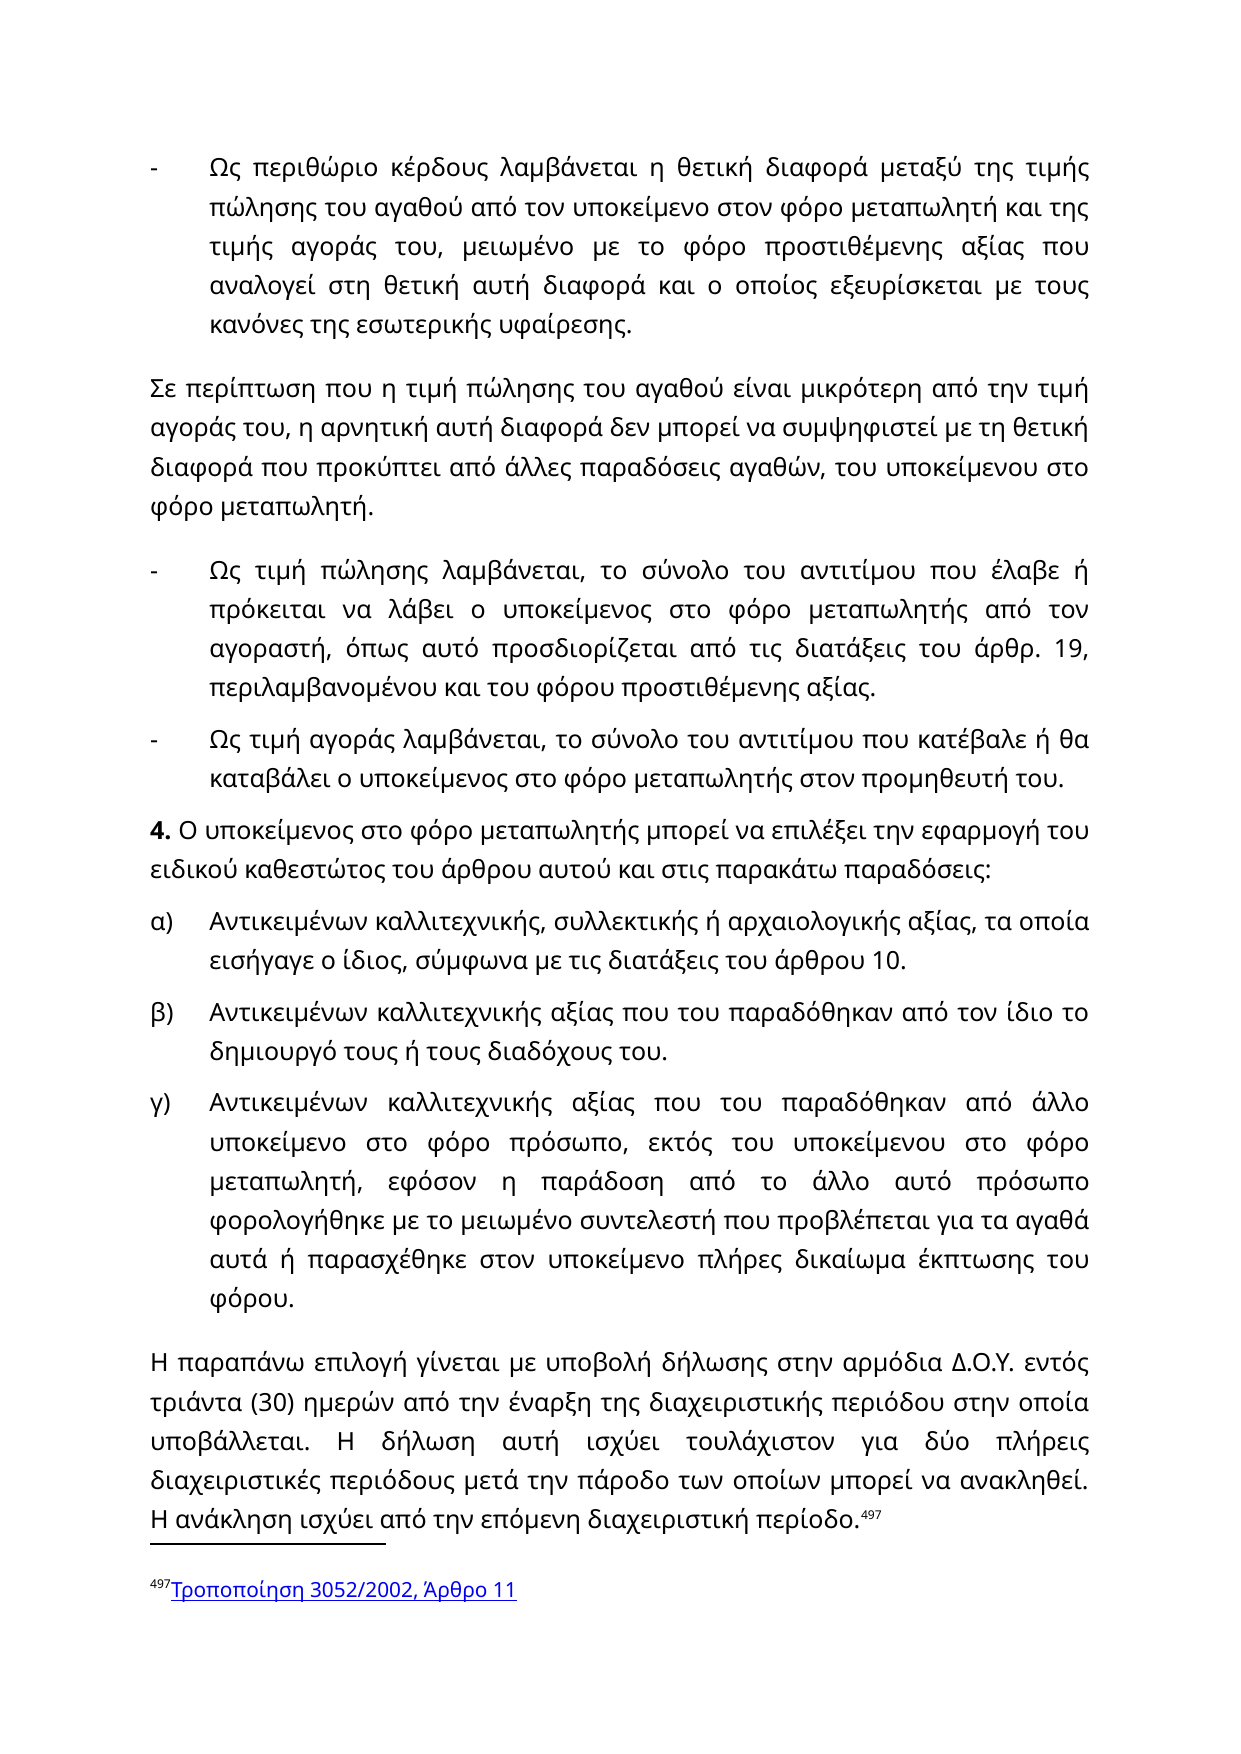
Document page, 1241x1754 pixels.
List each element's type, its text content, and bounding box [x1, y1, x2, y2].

text Σε περίπτωση που η τιμή πώλησης του αγαθού είναι μικρότερη από την τιμή αγοράς του, η αρνητική αυτή διαφορά δεν μπορεί να συμψηφιστεί με τη θετική διαφορά που προκύπτει από άλλες παραδόσεις αγαθών, του υποκείμενου στο φόρο μεταπωλητή. [150, 371, 1090, 522]
list - Ως τιμή αγοράς λαμβάνεται, το σύνολο του αντιτίμου που κατέβαλε ή θα καταβάλει ο υποκείμενος στο φόρο μεταπωλητής στον προμηθευτή του. [150, 722, 1090, 795]
list - Ως περιθώριο κέρδους λαμβάνεται η θετική διαφορά μεταξύ της τιμής πώλησης του αγαθού από τον υποκείμενο στον φόρο μεταπωλητή και της τιμής αγοράς του, μειωμένο με το φόρο προστιθέμενης αξίας που αναλογεί στη θετική αυτή διαφορά και ο οποίος εξευρίσκεται με τους κανόνες της εσωτερικής υφαίρεσης. [150, 150, 1090, 341]
text Η παραπάνω επιλογή γίνεται με υποβολή δήλωσης στην αρμόδια Δ.Ο.Υ. εντός τριάντα (30) ημερών από την έναρξη της διαχειριστικής περιόδου στην οποία υποβάλλεται. Η δήλωση αυτή ισχύει τουλάχιστον για δύο πλήρεις διαχειριστικές περιόδους μετά την πάροδο των οποίων μπορεί να ανακληθεί. Η ανάκληση ισχύει από την επόμενη διαχειριστική περίοδο. [150, 1345, 1090, 1536]
list β) Αντικειμένων καλλιτεχνικής αξίας που του παραδόθηκαν από τον ίδιο το δημιουργό τους ή τους διαδόχους του. [150, 994, 1090, 1067]
text 4. Ο υποκείμενος στο φόρο μεταπωλητής μπορεί να επιλέξει την εφαρμογή του ειδικού καθεστώτος του άρθρου αυτού και στις παρακάτω παραδόσεις: [150, 812, 1090, 886]
text Τροποποίηση 3052/2002, Άρθρο 11 [150, 1576, 1090, 1604]
list γ) Αντικειμένων καλλιτεχνικής αξίας που του παραδόθηκαν από άλλο υποκείμενο στο φόρο πρόσωπο, εκτός του υποκείμενου στο φόρο μεταπωλητή, εφόσον η παράδοση από το άλλο αυτό πρόσωπο φορολογήθηκε με το μειωμένο συντελεστή που προβλέπεται για τα αγαθά αυτά ή παρασχέθηκε στον υποκείμενο πλήρες δικαίωμα έκπτωσης του φόρου. [150, 1085, 1090, 1315]
list - Ως τιμή πώλησης λαμβάνεται, το σύνολο του αντιτίμου που έλαβε ή πρόκειται να λάβει ο υποκείμενος στο φόρο μεταπωλητής από τον αγοραστή, όπως αυτό προσδιορίζεται από τις διατάξεις του άρθρ. 19, περιλαμβανομένου και του φόρου προστιθέμενης αξίας. [150, 552, 1090, 704]
list α) Αντικειμένων καλλιτεχνικής, συλλεκτικής ή αρχαιολογικής αξίας, τα οποία εισήγαγε ο ίδιος, σύμφωνα με τις διατάξεις του άρθρου 10. [150, 903, 1090, 977]
